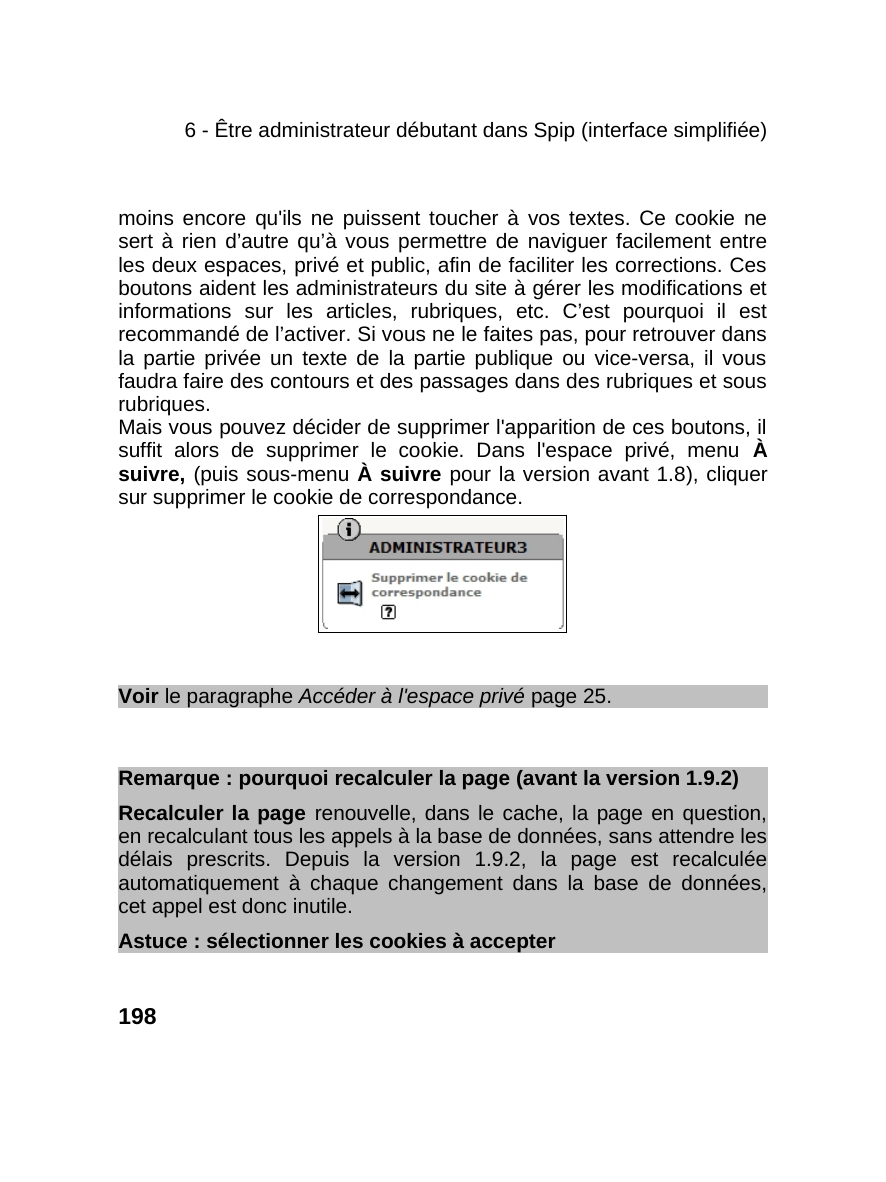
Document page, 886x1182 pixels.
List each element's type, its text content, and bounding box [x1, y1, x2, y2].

text Astuce : sélectionner les cookies à accepter [118, 929, 768, 953]
text moins encore qu'ils ne puissent toucher à vos textes. Ce cookie ne sert à rien d’autre qu’à vous permettre de naviguer facilement entre les deux espaces, privé et public, afin de faciliter les corrections. Ces boutons aident les administrateurs du site à gérer les modifications et informations sur les articles, rubriques, etc. C’est pourquoi il est recommandé de l’activer. Si vous ne le faites pas, pour retrouver dans la partie privée un texte de la partie publique ou vice-versa, il vous faudra faire des contours et des passages dans des rubriques et sous rubriques. [118, 207, 768, 416]
text Mais vous pouvez décider de supprimer l'apparition de ces boutons, il suffit alors de supprimer le cookie. Dans l'espace privé, menu À suivre, (puis sous-menu À suivre pour la version avant 1.8), cliquer sur supprimer le cookie de correspondance. [118, 416, 768, 509]
text Remarque : pourquoi recalculer la page (avant la version 1.9.2) [118, 767, 768, 790]
picture [322, 518, 564, 629]
text Recalculer la page renouvelle, dans le cache, la page en question, en recalculant tous les appels à la base de données, sans attendre les délais prescrits. Depuis la version 1.9.2, la page est recalculée automatiquement à chaque changement dans la base de données, cet appel est donc inutile. [118, 802, 768, 918]
text Voir le paragraphe Accéder à l'espace privé page 25. [118, 685, 768, 708]
